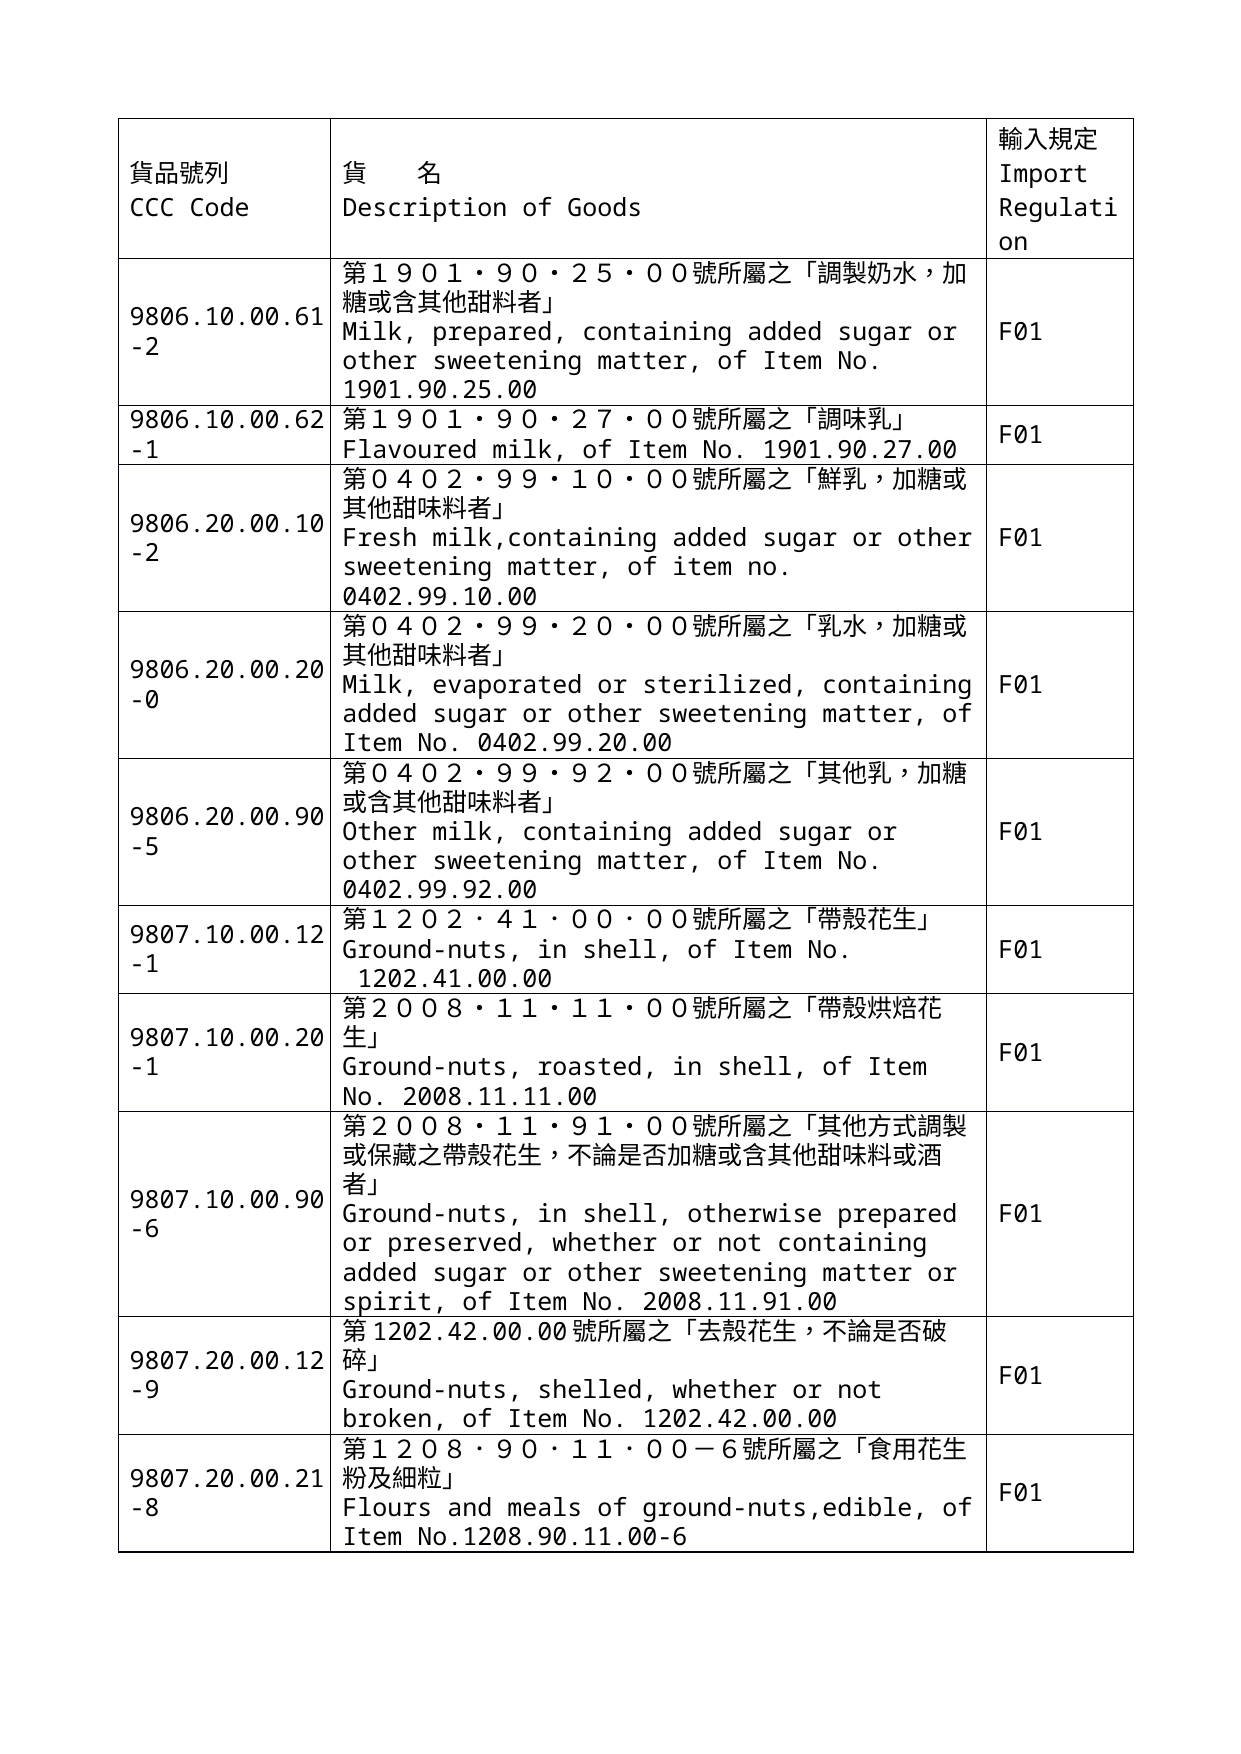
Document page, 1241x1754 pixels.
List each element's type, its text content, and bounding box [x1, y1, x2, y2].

table_cell 9806.10.00.62-1 [119, 406, 330, 464]
table_cell 第１２０２．４１．００．００號所屬之「帶殼花生」 Ground-nuts, in shell, of Item No. 1202.41.00.00 [331, 906, 986, 993]
table_cell 第２００８‧１１‧９１‧００號所屬之「其他方式調製或保藏之帶殼花生，不論是否加糖或含其他甜味料或酒者」 Ground-nuts, in shell, otherwise prepared or preserved, whether or not containing added sugar or other sweetening matter or spirit, of Item No. 2008.11.91.00 [331, 1112, 986, 1316]
table_cell 第１２０８．９０．１１．００－６號所屬之「食用花生粉及細粒」 Flours and meals of ground-nuts,edible, of Item No.1208.90.11.00-6 [331, 1435, 986, 1551]
table_cell 9807.20.00.12-9 [119, 1317, 330, 1434]
table_cell 9807.10.00.90-6 [119, 1112, 330, 1316]
table_cell F01 [987, 406, 1133, 464]
table_cell F01 [987, 1112, 1133, 1316]
table_cell 第０４０２‧９９‧１０‧００號所屬之「鮮乳，加糖或其他甜味料者」 Fresh milk,containing added sugar or other sweetening matter, of item no. 0402.99.10.00 [331, 465, 986, 611]
table_cell 9806.20.00.10-2 [119, 465, 330, 611]
table_cell 9806.20.00.90-5 [119, 759, 330, 904]
table_cell 9807.10.00.20-1 [119, 994, 330, 1111]
table_cell F01 [987, 1317, 1133, 1434]
table_cell 第1202.42.00.00號所屬之「去殼花生，不論是否破碎」 Ground-nuts, shelled, whether or not broken, of Item No. 1202.42.00.00 [331, 1317, 986, 1434]
table_cell F01 [987, 994, 1133, 1111]
table_cell 9807.10.00.12-1 [119, 906, 330, 993]
table_header 輸入規定 Import Regulation [987, 119, 1133, 258]
table_cell 第１９０１‧９０‧２７‧００號所屬之「調味乳」 Flavoured milk, of Item No. 1901.90.27.00 [331, 406, 986, 464]
table_cell F01 [987, 465, 1133, 611]
table_cell 第１９０１‧９０‧２５‧００號所屬之「調製奶水，加糖或含其他甜料者」 Milk, prepared, containing added sugar or other sweetening matter, of Item No. 1901.90.25.00 [331, 259, 986, 404]
table_cell F01 [987, 1435, 1133, 1551]
table_cell 9806.10.00.61-2 [119, 259, 330, 404]
table_cell F01 [987, 259, 1133, 404]
table_cell 第０４０２‧９９‧２０‧００號所屬之「乳水，加糖或其他甜味料者」 Milk, evaporated or sterilized, containing added sugar or other sweetening matter, of Item No. 0402.99.20.00 [331, 612, 986, 758]
table_cell F01 [987, 612, 1133, 758]
table_header 貨品號列 CCC Code [119, 119, 330, 258]
table_cell 第０４０２‧９９‧９２‧００號所屬之「其他乳，加糖或含其他甜味料者」 Other milk, containing added sugar or other sweetening matter, of Item No. 0402.99.92.00 [331, 759, 986, 904]
table_cell 9806.20.00.20-0 [119, 612, 330, 758]
table_cell F01 [987, 759, 1133, 904]
table_cell F01 [987, 906, 1133, 993]
table_cell 9807.20.00.21-8 [119, 1435, 330, 1551]
table_cell 第２００８‧１１‧１１‧００號所屬之「帶殼烘焙花生」 Ground-nuts, roasted, in shell, of Item No. 2008.11.11.00 [331, 994, 986, 1111]
table_header 貨 名 Description of Goods [331, 119, 986, 258]
